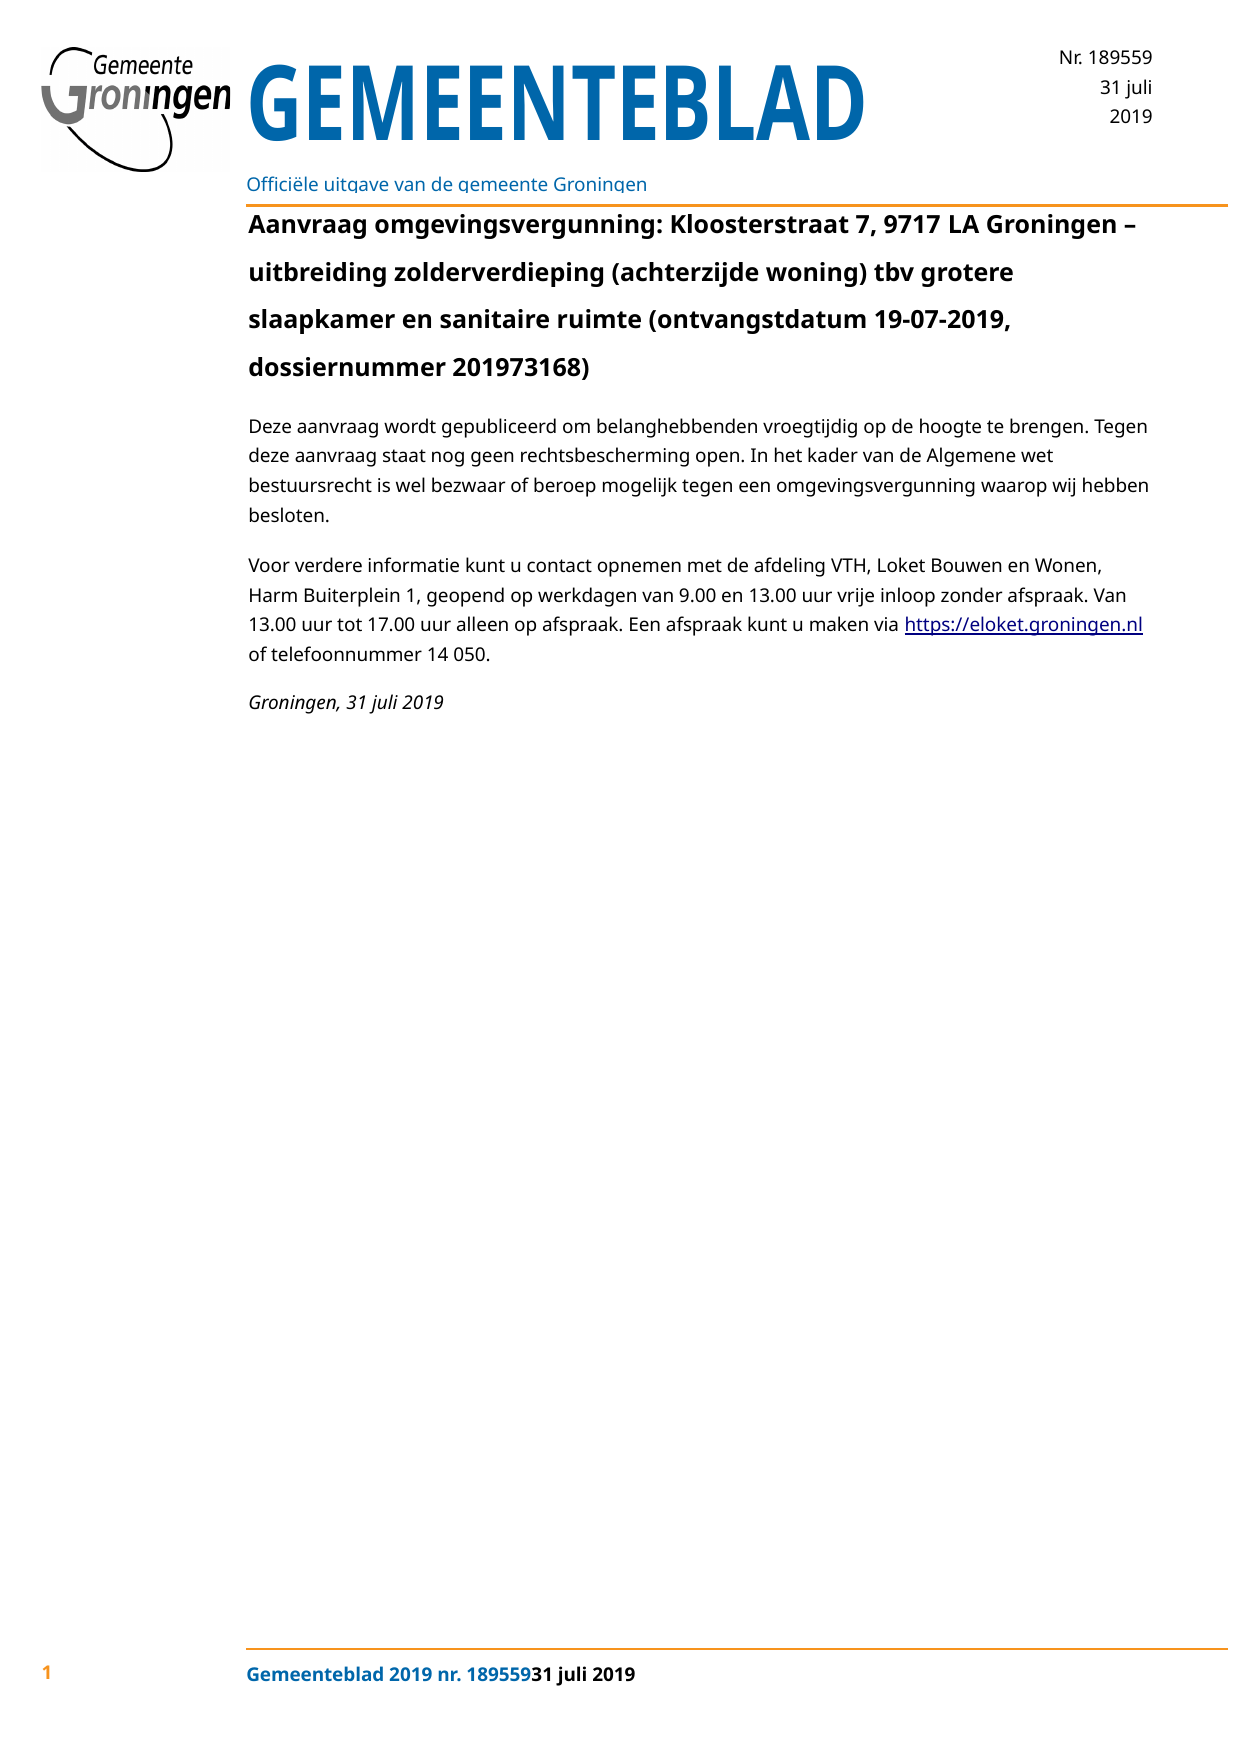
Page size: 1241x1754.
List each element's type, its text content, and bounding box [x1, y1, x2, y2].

text Voor verdere informatie kunt u contact opnemen met de afdeling VTH, Loket Bouwen en Wonen, Harm Buiterplein 1, geopend op werkdagen van 9.00 en 13.00 uur vrije inloop zonder afspraak. Van 13.00 uur tot 17.00 uur alleen op afspraak. Een afspraak kunt u maken via https://eloket.groningen.nl of telefoonnummer 14 050. [248, 552, 1152, 667]
text Groningen, 31 juli 2019 [248, 689, 1152, 714]
text Aanvraag omgevingsvergunning: Kloosterstraat 7, 9717 LA Groningen – uitbreiding zolderverdieping (achterzijde woning) tbv grotere slaapkamer en sanitaire ruimte (ontvangstdatum 19-07-2019, dossiernummer 201973168) [248, 207, 1152, 384]
text Deze aanvraag wordt gepubliceerd om belanghebbenden vroegtijdig op de hoogte te brengen. Tegen deze aanvraag staat nog geen rechtsbescherming open. In het kader van de Algemene wet bestuursrecht is wel bezwaar of beroep mogelijk tegen een omgevingsvergunning waarop wij hebben besloten. [248, 413, 1152, 528]
picture [41, 47, 231, 172]
